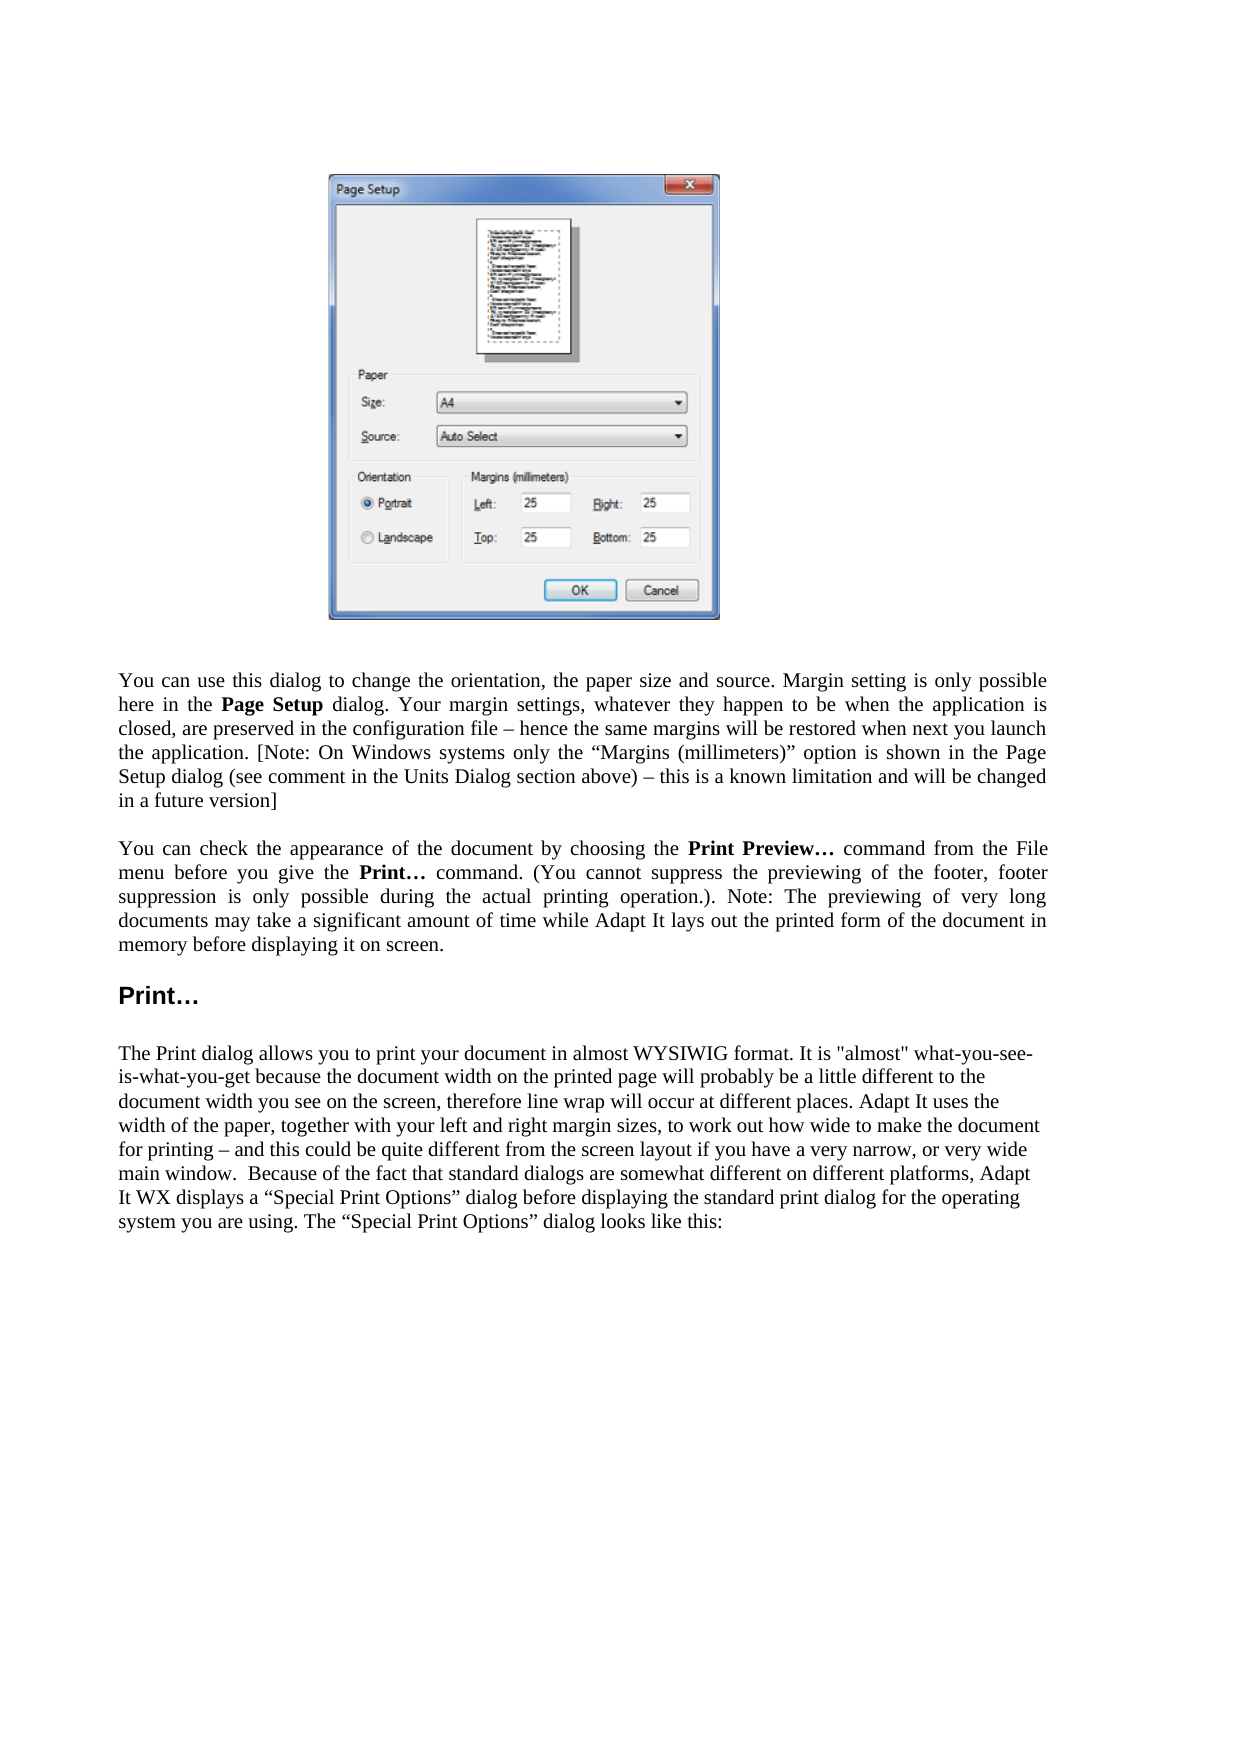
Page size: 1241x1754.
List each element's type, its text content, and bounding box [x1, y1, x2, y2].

text You can check the appearance of the document by choosing the Print Preview… command from the File menu before you give the Print… command. (You cannot suppress the previewing of the footer, footer suppression is only possible during the actual printing operation.). Note: The previewing of very long documents may take a significant amount of time while Adapt It lays out the printed form of the document in memory before displaying it on screen. [118, 836, 1048, 956]
text The Print dialog allows you to print your document in almost WYSIWIG format. It is "almost" what-you-see-is-what-you-get because the document width on the printed page will probably be a little different to the document width you see on the screen, therefore line wrap will occur at different places. Adapt It uses the width of the paper, together with your left and right margin sizes, to work out how wide to make the document for printing – and this could be quite different from the screen layout if you have a very narrow, or very wide main window. Because of the fact that standard dialogs are somewhat different on different platforms, Adapt It WX displays a “Special Print Options” dialog before displaying the standard print dialog for the operating system you are using. The “Special Print Options” dialog looks like this: [118, 1040, 1048, 1233]
text You can use this dialog to change the orientation, the paper size and source. Margin setting is only possible here in the Page Setup dialog. Your margin settings, whatever they happen to be when the application is closed, are preserved in the configuration file – hence the same margins will be restored when next you launch the application. [Note: On Windows systems only the “Margins (millimeters)” option is shown in the Page Setup dialog (see comment in the Units Dialog section above) – this is a known limitation and will be changed in a future version] [118, 668, 1048, 812]
subtitle Print… [118, 981, 1048, 1010]
picture [328, 174, 720, 620]
